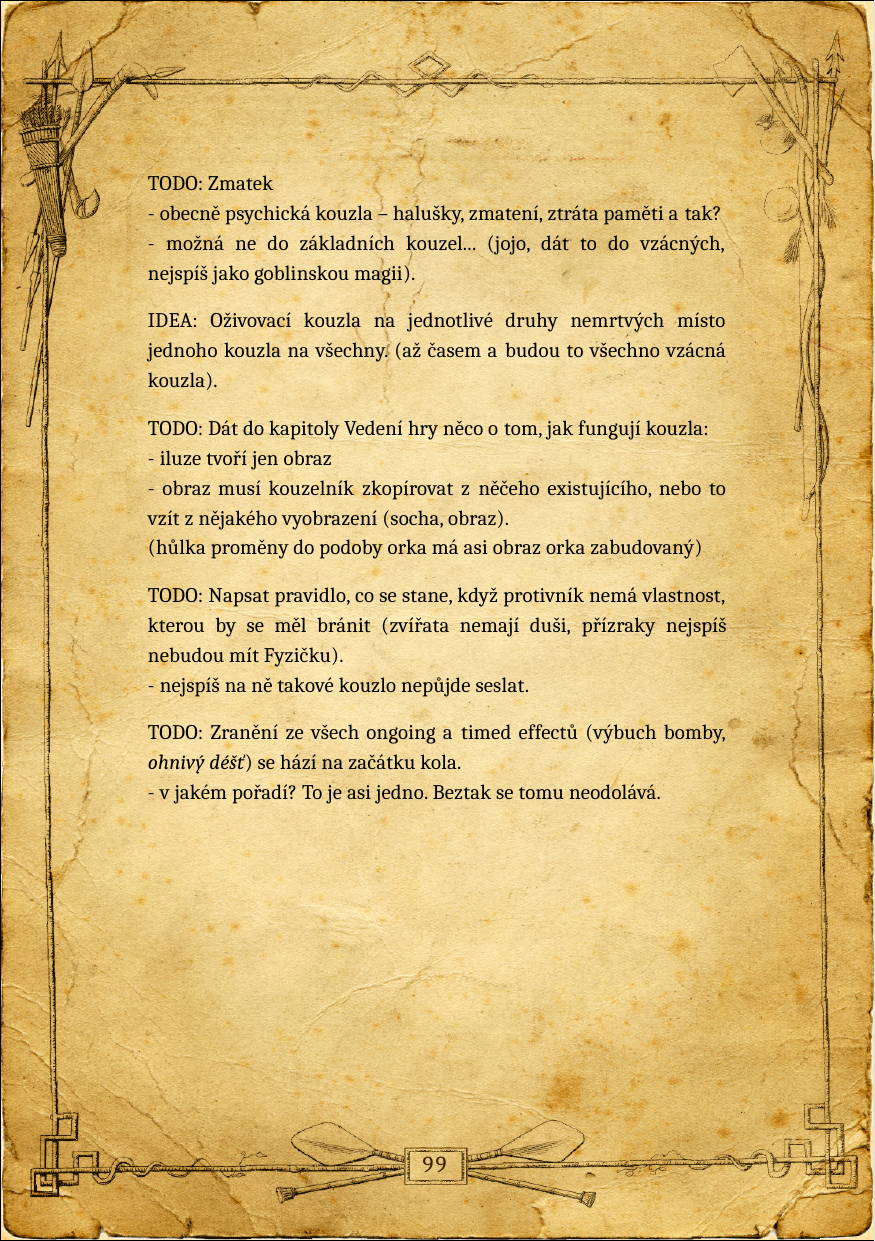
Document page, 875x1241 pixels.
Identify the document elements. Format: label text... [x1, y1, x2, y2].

text IDEA: Oživovací kouzla na jednotlivé druhy nemrtvých místo jednoho kouzla na všechny. (až časem a⁠ budou to všechno vzácná kouzla). [148, 309, 726, 393]
text TODO: Zranění ze všech ongoing a⁠ timed effectů (výbuch bomby, ohnivý déšť) se hází na začátku kola. - v⁠ jakém pořadí? To je asi jedno. Beztak se tomu neodolává. [148, 721, 726, 805]
text TODO: Napsat pravidlo, co se stane, když protivník nemá vlastnost, kterou by se měl bránit (zvířata nemají duši, přízraky nejspíš nebudou mít Fyzičku). - nejspíš na ně takové kouzlo nepůjde seslat. [148, 584, 726, 697]
picture [1, 1, 874, 1240]
text TODO: Dát do kapitoly Vedení hry něco o⁠ tom, jak fungují kouzla: - iluze tvoří jen obraz - obraz musí kouzelník zkopírovat z⁠ něčeho existujícího, nebo to vzít z⁠ nějakého vyobrazení (socha, obraz). (hůlka proměny do podoby orka má asi obraz orka zabudovaný) [148, 416, 726, 560]
text TODO: Zmatek - obecně psychická kouzla – halušky, zmatení, ztráta paměti a⁠ tak? - možná ne do základních kouzel... (jojo, dát to do vzácných, nejspíš jako goblinskou magii). [148, 172, 726, 285]
